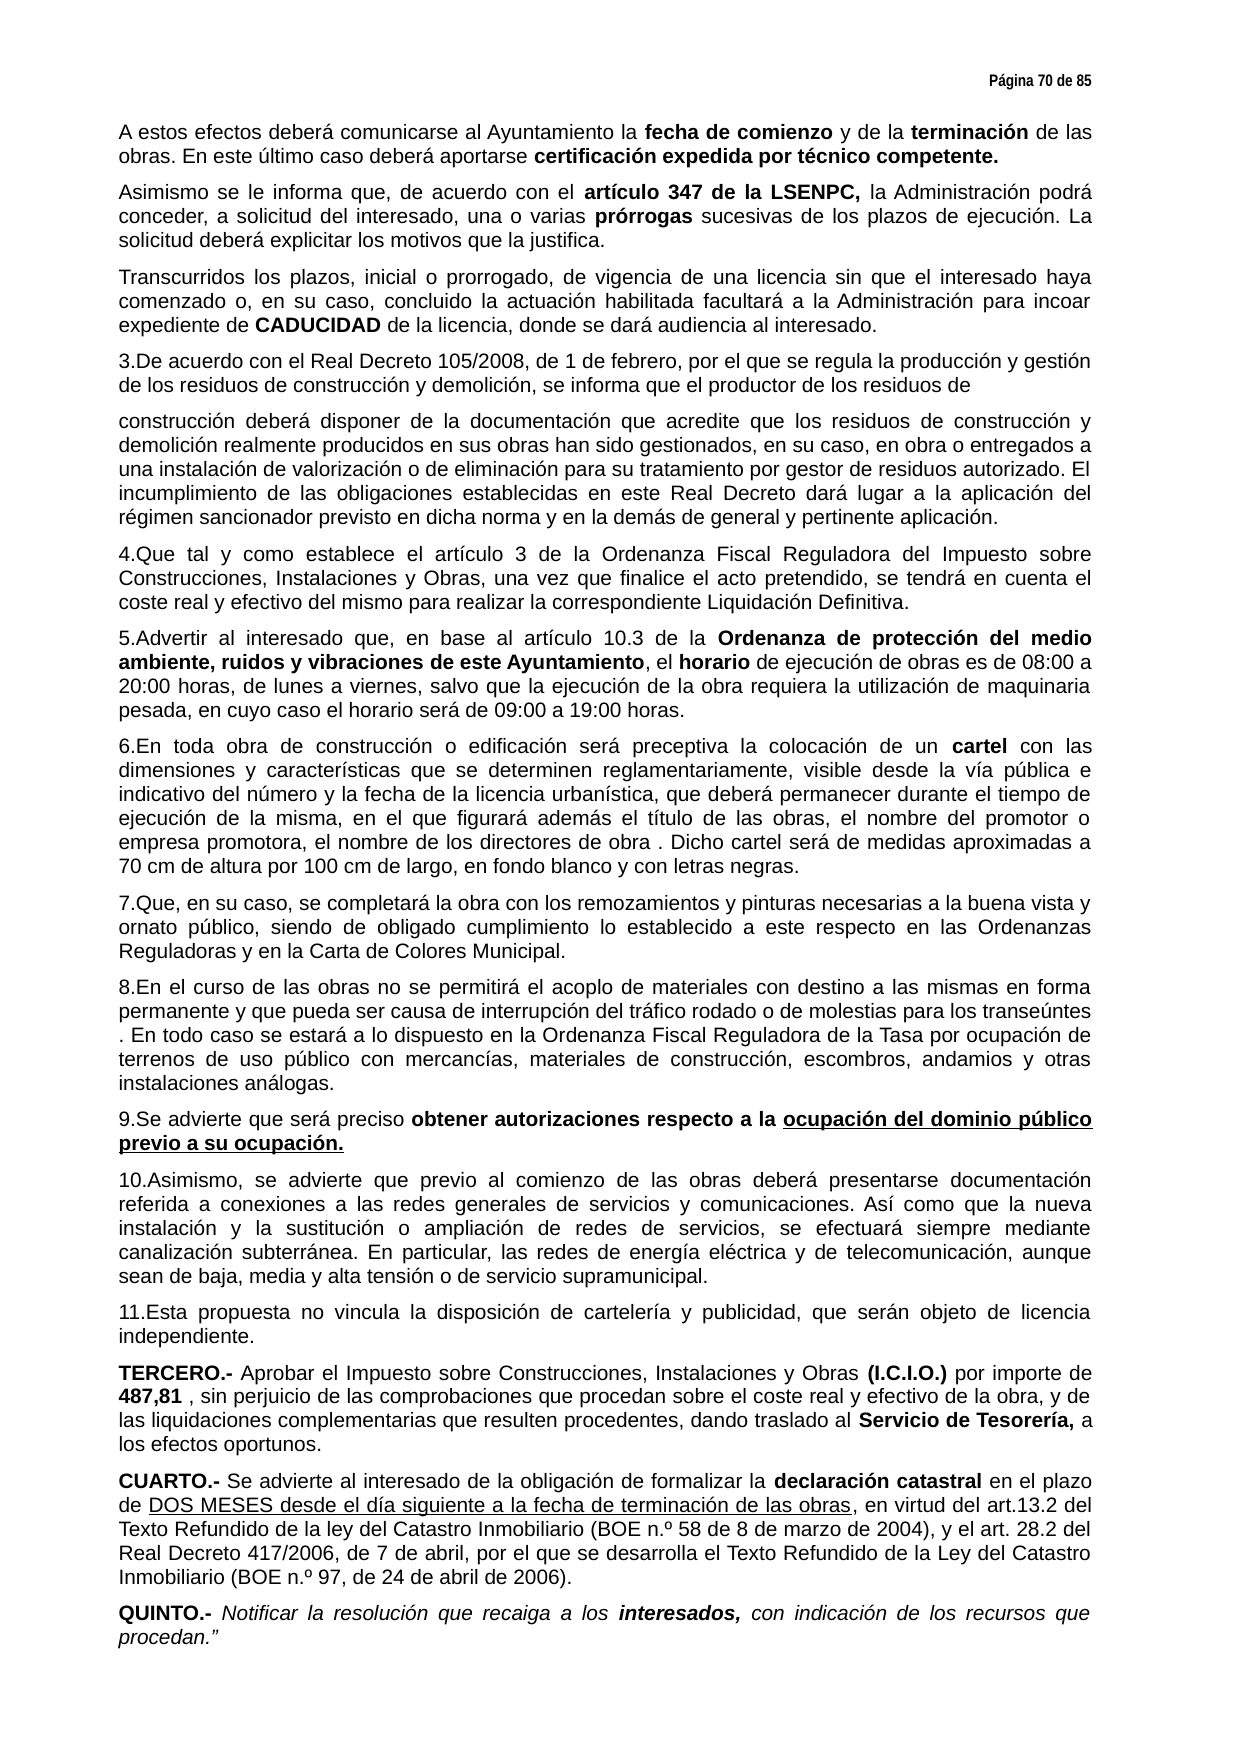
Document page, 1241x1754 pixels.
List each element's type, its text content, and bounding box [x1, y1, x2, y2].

text 10.Asimismo, se advierte que previo al comienzo de las obras deberá presentarse documentación referida a conexiones a las redes generales de servicios y comunicaciones. Así como que la nueva instalación y la sustitución o ampliación de redes de servicios, se efectuará siempre mediante canalización subterránea. En particular, las redes de energía eléctrica y de telecomunicación, aunque sean de baja, media y alta tensión o de servicio supramunicipal. [118, 1168, 1092, 1287]
text 5.Advertir al interesado que, en base al artículo 10.3 de la Ordenanza de protección del medio ambiente, ruidos y vibraciones de este Ayuntamiento, el horario de ejecución de obras es de 08:00 a 20:00 horas, de lunes a viernes, salvo que la ejecución de la obra requiera la utilización de maquinaria pesada, en cuyo caso el horario será de 09:00 a 19:00 horas. [118, 626, 1092, 722]
text Asimismo se le informa que, de acuerdo con el artículo 347 de la LSENPC, la Administración podrá conceder, a solicitud del interesado, una o varias prórrogas sucesivas de los plazos de ejecución. La solicitud deberá explicitar los motivos que la justifica. [118, 180, 1092, 252]
text QUINTO.- Notificar la resolución que recaiga a los interesados, con indicación de los recursos que procedan.” [118, 1601, 1092, 1649]
text construcción deberá disponer de la documentación que acredite que los residuos de construcción y demolición realmente producidos en sus obras han sido gestionados, en su caso, en obra o entregados a una instalación de valorización o de eliminación para su tratamiento por gestor de residuos autorizado. El incumplimiento de las obligaciones establecidas en este Real Decreto dará lugar a la aplicación del régimen sancionador previsto en dicha norma y en la demás de general y pertinente aplicación. [118, 409, 1092, 529]
text 4.Que tal y como establece el artículo 3 de la Ordenanza Fiscal Reguladora del Impuesto sobre Construcciones, Instalaciones y Obras, una vez que finalice el acto pretendido, se tendrá en cuenta el coste real y efectivo del mismo para realizar la correspondiente Liquidación Definitiva. [118, 542, 1092, 613]
text 6.En toda obra de construcción o edificación será preceptiva la colocación de un cartel con las dimensiones y características que se determinen reglamentariamente, visible desde la vía pública e indicativo del número y la fecha de la licencia urbanística, que deberá permanecer durante el tiempo de ejecución de la misma, en el que figurará además el título de las obras, el nombre del promotor o empresa promotora, el nombre de los directores de obra . Dicho cartel será de medidas aproximadas a 70 cm de altura por 100 cm de largo, en fondo blanco y con letras negras. [118, 734, 1092, 878]
text TERCERO.- Aprobar el Impuesto sobre Construcciones, Instalaciones y Obras (I.C.I.O.) por importe de 487,81 , sin perjuicio de las comprobaciones que procedan sobre el coste real y efectivo de la obra, y de las liquidaciones complementarias que resulten procedentes, dando traslado al Servicio de Tesorería, a los efectos oportunos. [118, 1360, 1092, 1456]
text Transcurridos los plazos, inicial o prorrogado, de vigencia de una licencia sin que el interesado haya comenzado o, en su caso, concluido la actuación habilitada facultará a la Administración para incoar expediente de CADUCIDAD de la licencia, donde se dará audiencia al interesado. [118, 264, 1092, 336]
text A estos efectos deberá comunicarse al Ayuntamiento la fecha de comienzo y de la terminación de las obras. En este último caso deberá aportarse certificación expedida por técnico competente. [118, 120, 1092, 168]
text CUARTO.- Se advierte al interesado de la obligación de formalizar la declaración catastral en el plazo de DOS MESES desde el día siguiente a la fecha de terminación de las obras, en virtud del art.13.2 del Texto Refundido de la ley del Catastro Inmobiliario (BOE n.º 58 de 8 de marzo de 2004), y el art. 28.2 del Real Decreto 417/2006, de 7 de abril, por el que se desarrolla el Texto Refundido de la Ley del Catastro Inmobiliario (BOE n.º 97, de 24 de abril de 2006). [118, 1469, 1092, 1588]
text 3.De acuerdo con el Real Decreto 105/2008, de 1 de febrero, por el que se regula la producción y gestión de los residuos de construcción y demolición, se informa que el productor de los residuos de [118, 349, 1092, 397]
text 11.Esta propuesta no vincula la disposición de cartelería y publicidad, que serán objeto de licencia independiente. [118, 1300, 1092, 1348]
text 7.Que, en su caso, se completará la obra con los remozamientos y pinturas necesarias a la buena vista y ornato público, siendo de obligado cumplimiento lo establecido a este respecto en las Ordenanzas Reguladoras y en la Carta de Colores Municipal. [118, 891, 1092, 962]
text 9.Se advierte que será preciso obtener autorizaciones respecto a la ocupación del dominio público previo a su ocupación. [118, 1107, 1092, 1155]
text 8.En el curso de las obras no se permitirá el acoplo de materiales con destino a las mismas en forma permanente y que pueda ser causa de interrupción del tráfico rodado o de molestias para los transeúntes . En todo caso se estará a lo dispuesto en la Ordenanza Fiscal Reguladora de la Tasa por ocupación de terrenos de uso público con mercancías, materiales de construcción, escombros, andamios y otras instalaciones análogas. [118, 975, 1092, 1095]
